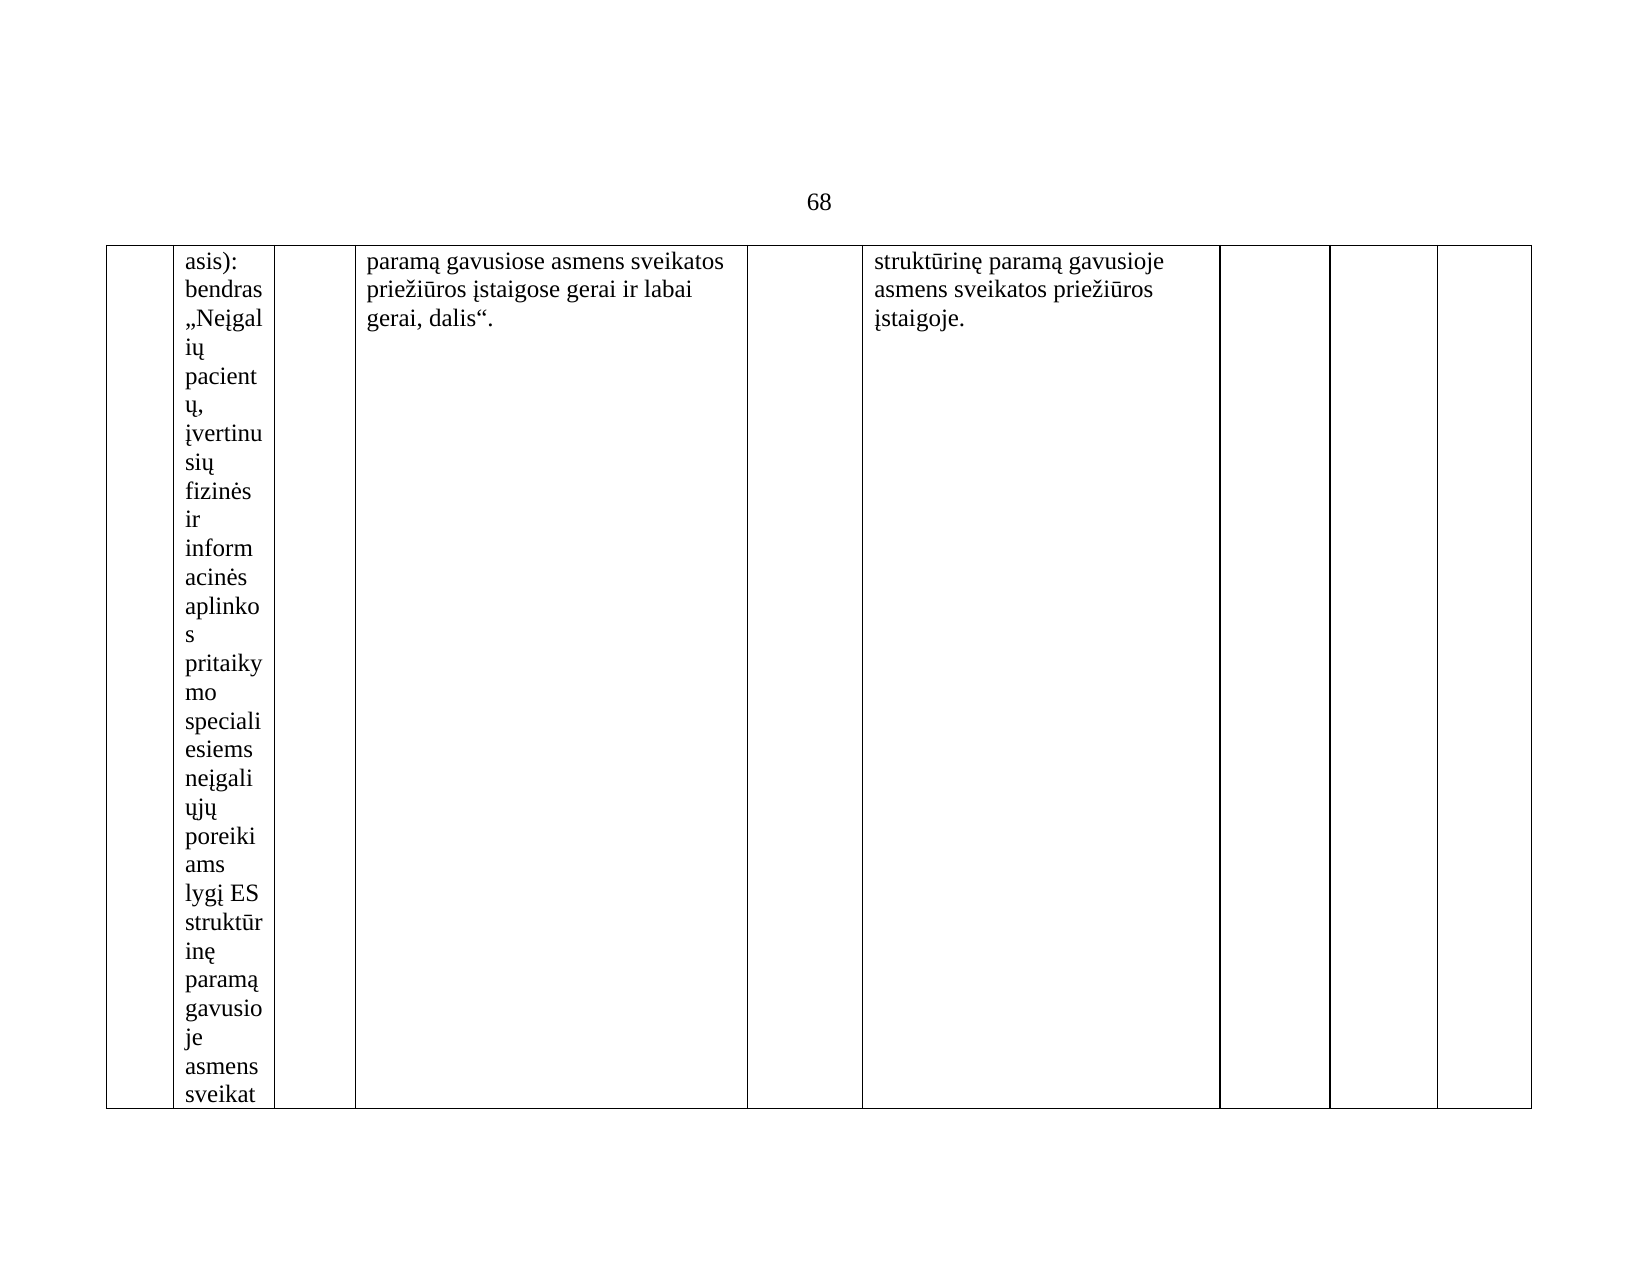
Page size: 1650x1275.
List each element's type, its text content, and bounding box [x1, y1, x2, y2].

table_cell [1438, 246, 1531, 1108]
table_cell [1221, 246, 1329, 1108]
table_cell [275, 246, 355, 1108]
table_cell [1331, 246, 1437, 1108]
table_cell [107, 246, 173, 1108]
table_cell struktūrinę paramą gavusioje asmens sveikatos priežiūros įstaigoje. [863, 246, 1219, 1108]
table_cell asis): bendras „Neįgalių pacientų, įvertinusių fizinės ir informacinės aplinkos pritaikymo specialiesiems neįgaliųjų poreikiams lygį ES struktūrinę paramą gavusioje asmens sveikat [174, 246, 274, 1108]
table_cell [748, 246, 862, 1108]
table_cell paramą gavusiose asmens sveikatos priežiūros įstaigose gerai ir labai gerai, dalis“. [356, 246, 747, 1108]
